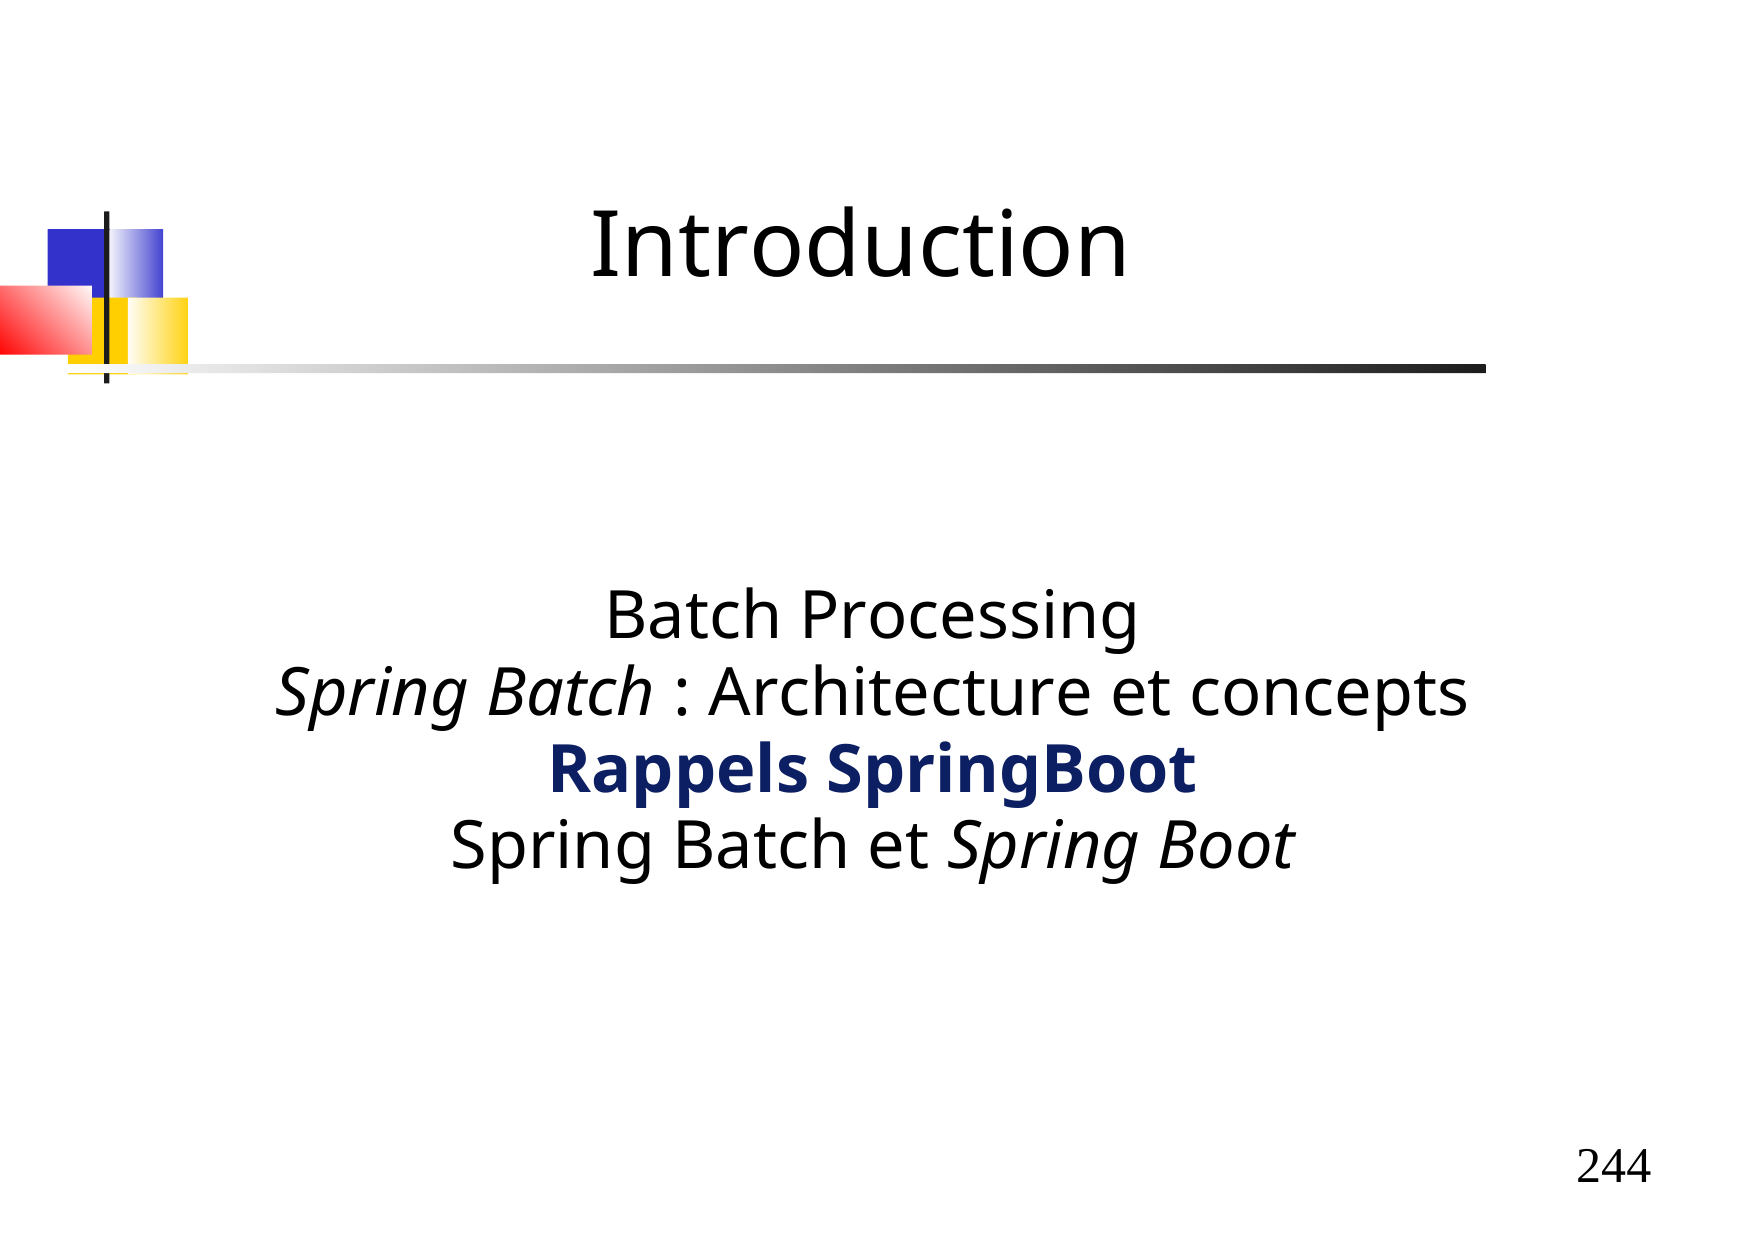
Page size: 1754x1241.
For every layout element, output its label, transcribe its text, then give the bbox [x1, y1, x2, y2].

subtitle Batch Processing Spring Batch : Architecture et concepts Rappels SpringBoot Spring Batch et Spring Boot [179, 371, 1567, 1091]
title Introduction [179, 139, 1567, 351]
